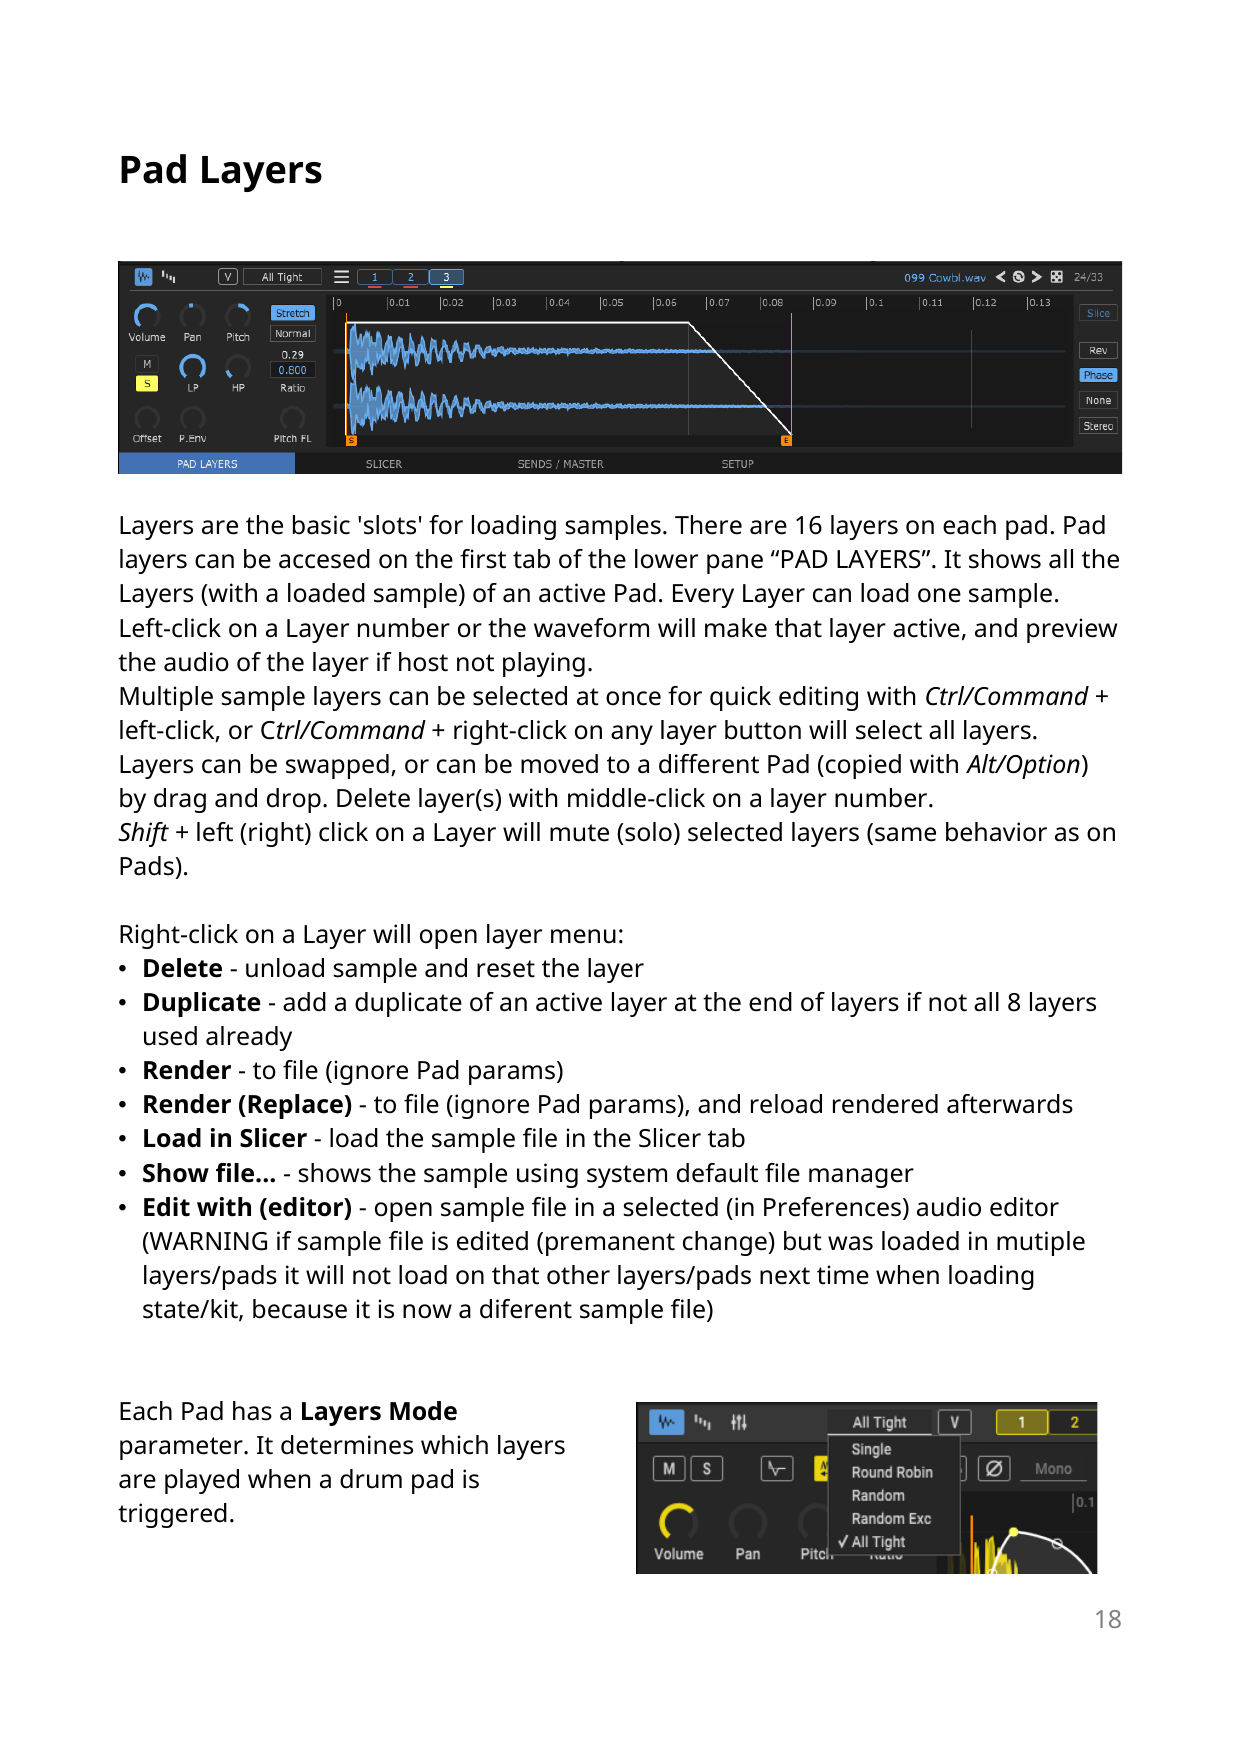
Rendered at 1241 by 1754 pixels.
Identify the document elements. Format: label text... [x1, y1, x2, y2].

picture [118, 261, 1123, 474]
text Multiple sample layers can be selected at once for quick editing with Ctrl/Command + left-click, or Ctrl/Command + right-click on any layer button will select all layers. [118, 678, 1122, 746]
text Left-click on a Layer number or the waveform will make that layer active, and preview the audio of the layer if host not playing. [118, 610, 1122, 678]
text Each Pad has a Layers Mode parameter. It determines which layers are played when a drum pad is triggered. [118, 1394, 1122, 1530]
picture [636, 1402, 1098, 1574]
list Render (Replace) - to file (ignore Pad params), and reload rendered afterwards [118, 1087, 1122, 1121]
list Delete - unload sample and reset the layer [118, 951, 1122, 985]
subtitle Pad Layers [118, 143, 1122, 195]
list Load in Slicer - load the sample file in the Slicer tab [118, 1121, 1122, 1155]
text Right-click on a Layer will open layer menu: [118, 917, 1122, 951]
list Show file... - shows the sample using system default file manager [118, 1155, 1122, 1189]
list Edit with (editor) - open sample file in a selected (in Preferences) audio editor (WARNING if sample file is edited (premanent change) but was loaded in mutiple layers/pads it will not load on that other layers/pads next time when loading state/kit, because it is now a diferent sample file) [118, 1189, 1122, 1326]
list Render - to file (ignore Pad params) [118, 1053, 1122, 1087]
text Layers can be swapped, or can be moved to a different Pad (copied with Alt/Option) by drag and drop. Delete layer(s) with middle-click on a layer number. [118, 746, 1122, 814]
text Shift + left (right) click on a Layer will mute (solo) selected layers (same behavior as on Pads). [118, 814, 1122, 883]
list Duplicate - add a duplicate of an active layer at the end of layers if not all 8 layers used already [118, 985, 1122, 1053]
text Layers are the basic 'slots' for loading samples. There are 16 layers on each pad. Pad layers can be accesed on the first tab of the lower pane “PAD LAYERS”. It shows all the Layers (with a loaded sample) of an active Pad. Every Layer can load one sample. [118, 508, 1122, 610]
